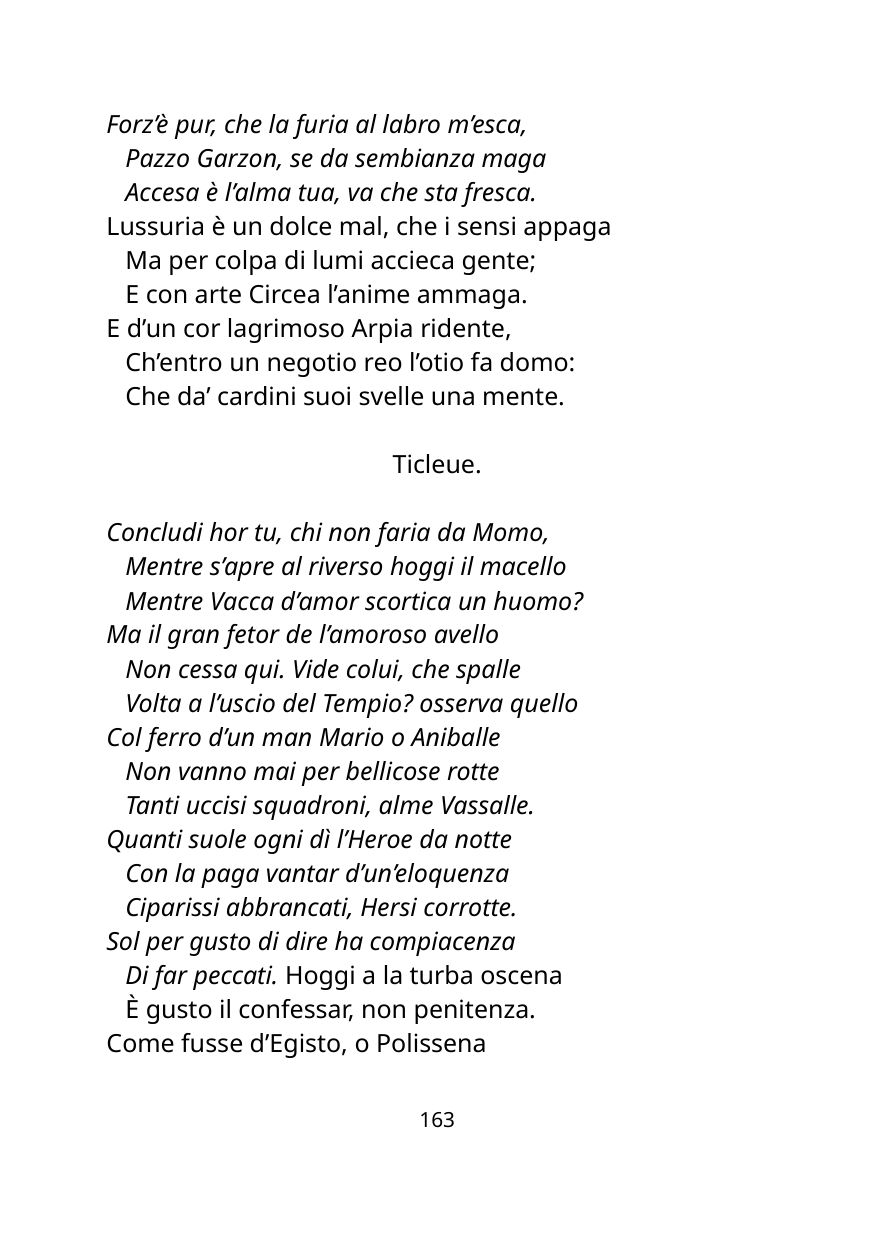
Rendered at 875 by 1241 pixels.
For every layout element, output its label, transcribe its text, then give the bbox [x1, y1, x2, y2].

text Volta a l’uscio del Tempio? osserva quello [125, 685, 768, 719]
text Non vanno mai per bellicose rotte [125, 753, 768, 787]
text Forz’è pur, che la furia al labro m’esca, [106, 106, 768, 140]
text Con la paga vantar d’un’eloquenza [125, 856, 768, 890]
text Ma il gran fetor de l’amoroso avello [106, 617, 768, 651]
text Di far peccati. Hoggi a la turba oscena [125, 958, 768, 992]
text È gusto il confessar, non penitenza. [125, 992, 768, 1026]
text E d’un cor lagrimoso Arpia ridente, [106, 311, 768, 345]
text Sol per gusto di dire ha compiacenza [106, 924, 768, 958]
text Ticleue. [106, 447, 768, 481]
text Pazzo Garzon, se da sembianza maga [125, 140, 768, 174]
text Lussuria è un dolce mal, che i sensi appaga [106, 208, 768, 242]
text Che da’ cardini suoi svelle una mente. [125, 379, 768, 413]
text Ch’entro un negotio reo l’otio fa domo: [125, 345, 768, 379]
text Col ferro d’un man Mario o Aniballe [106, 719, 768, 753]
text Ma per colpa di lumi accieca gente; [125, 242, 768, 277]
text Mentre s’apre al riverso hoggi il macello [125, 549, 768, 583]
text Come fusse d’Egisto, o Polissena [106, 1026, 768, 1060]
text Non cessa qui. Vide colui, che spalle [125, 651, 768, 685]
text E con arte Circea l’anime ammaga. [125, 277, 768, 311]
text Ciparissi abbrancati, Hersi corrotte. [125, 890, 768, 924]
text Quanti suole ogni dì l’Heroe da notte [106, 822, 768, 856]
text Tanti uccisi squadroni, alme Vassalle. [125, 787, 768, 822]
text Mentre Vacca d’amor scortica un huomo? [125, 583, 768, 617]
text Concludi hor tu, chi non faria da Momo, [106, 515, 768, 549]
text Accesa è l’alma tua, va che sta fresca. [125, 174, 768, 208]
